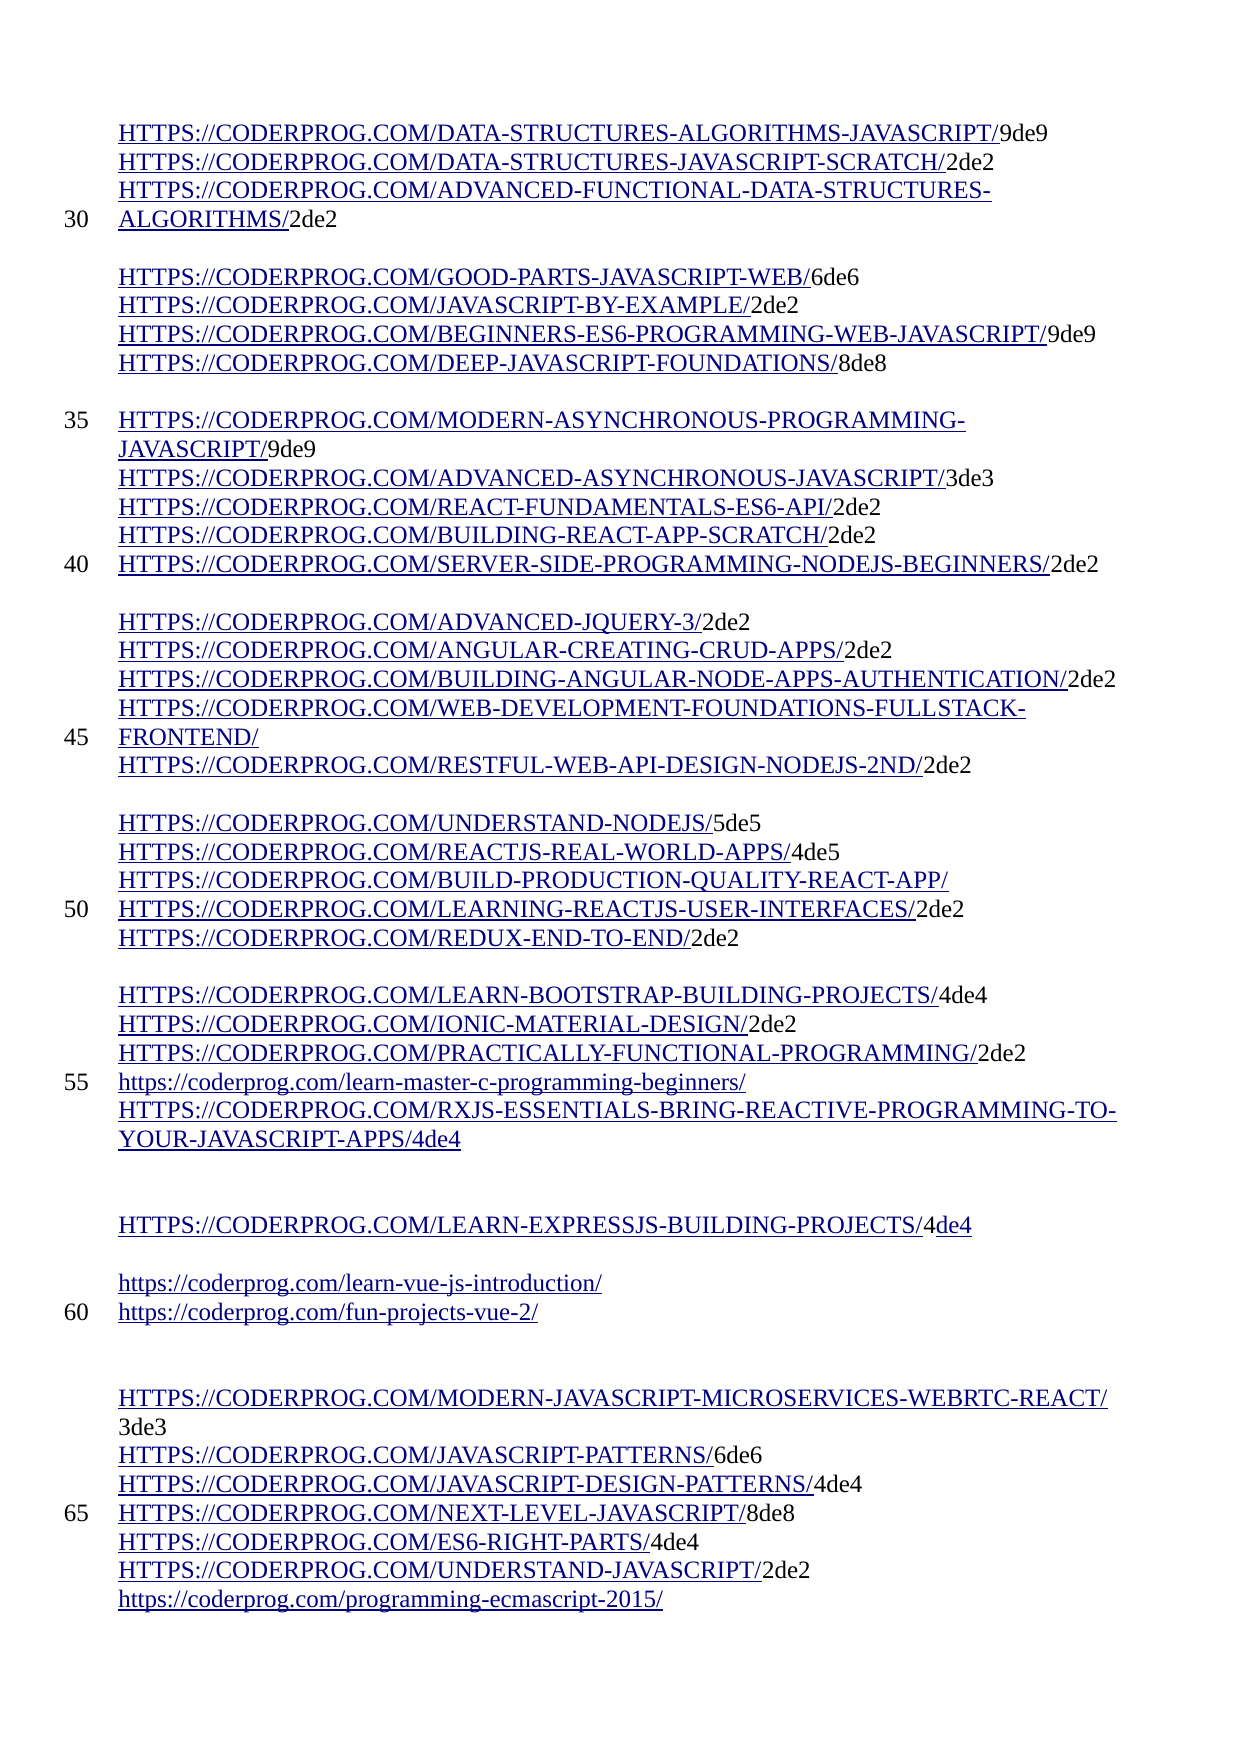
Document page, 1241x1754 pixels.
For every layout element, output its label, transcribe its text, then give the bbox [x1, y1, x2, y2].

text HTTPS://CODERPROG.COM/GOOD-PARTS-JAVASCRIPT-WEB/6de6 [118, 262, 1122, 291]
text https://coderprog.com/fun-projects-vue-2/ [118, 1297, 1122, 1326]
text HTTPS://CODERPROG.COM/NEXT-LEVEL-JAVASCRIPT/8de8 [118, 1498, 1122, 1527]
text HTTPS://CODERPROG.COM/RESTFUL-WEB-API-DESIGN-NODEJS-2ND/2de2 [118, 751, 1122, 779]
text HTTPS://CODERPROG.COM/DEEP-JAVASCRIPT-FOUNDATIONS/8de8 [118, 348, 1122, 377]
text HTTPS://CODERPROG.COM/BEGINNERS-ES6-PROGRAMMING-WEB-JAVASCRIPT/9de9 [118, 319, 1122, 348]
text HTTPS://CODERPROG.COM/MODERN-ASYNCHRONOUS-PROGRAMMING-JAVASCRIPT/9de9 [118, 406, 1122, 463]
text HTTPS://CODERPROG.COM/BUILDING-ANGULAR-NODE-APPS-AUTHENTICATION/2de2 [118, 664, 1122, 693]
text HTTPS://CODERPROG.COM/LEARNING-REACTJS-USER-INTERFACES/2de2 [118, 894, 1122, 923]
text HTTPS://CODERPROG.COM/REACTJS-REAL-WORLD-APPS/4de5 [118, 837, 1122, 866]
text HTTPS://CODERPROG.COM/JAVASCRIPT-BY-EXAMPLE/2de2 [118, 291, 1122, 319]
text HTTPS://CODERPROG.COM/PRACTICALLY-FUNCTIONAL-PROGRAMMING/2de2 [118, 1038, 1122, 1067]
text HTTPS://CODERPROG.COM/ADVANCED-JQUERY-3/2de2 [118, 607, 1122, 636]
text HTTPS://CODERPROG.COM/BUILDING-REACT-APP-SCRATCH/2de2 [118, 521, 1122, 549]
text HTTPS://CODERPROG.COM/ADVANCED-FUNCTIONAL-DATA-STRUCTURES-ALGORITHMS/2de2 [118, 176, 1122, 233]
text HTTPS://CODERPROG.COM/LEARN-BOOTSTRAP-BUILDING-PROJECTS/4de4 [118, 981, 1122, 1009]
text HTTPS://CODERPROG.COM/DATA-STRUCTURES-JAVASCRIPT-SCRATCH/2de2 [118, 147, 1122, 176]
text HTTPS://CODERPROG.COM/JAVASCRIPT-DESIGN-PATTERNS/4de4 [118, 1469, 1122, 1498]
text https://coderprog.com/learn-master-c-programming-beginners/ [118, 1067, 1122, 1096]
text HTTPS://CODERPROG.COM/DATA-STRUCTURES-ALGORITHMS-JAVASCRIPT/9de9 [118, 118, 1122, 147]
text HTTPS://CODERPROG.COM/WEB-DEVELOPMENT-FOUNDATIONS-FULLSTACK-FRONTEND/ [118, 693, 1122, 751]
text HTTPS://CODERPROG.COM/UNDERSTAND-JAVASCRIPT/2de2 [118, 1556, 1122, 1584]
text HTTPS://CODERPROG.COM/ES6-RIGHT-PARTS/4de4 [118, 1527, 1122, 1556]
text HTTPS://CODERPROG.COM/IONIC-MATERIAL-DESIGN/2de2 [118, 1009, 1122, 1038]
text HTTPS://CODERPROG.COM/RXJS-ESSENTIALS-BRING-REACTIVE-PROGRAMMING-TO-YOUR-JAVASCRIPT-APPS/4de4 [118, 1096, 1122, 1153]
text HTTPS://CODERPROG.COM/MODERN-JAVASCRIPT-MICROSERVICES-WEBRTC-REACT/3de3 [118, 1383, 1122, 1441]
text https://coderprog.com/programming-ecmascript-2015/ [118, 1584, 1122, 1613]
text HTTPS://CODERPROG.COM/SERVER-SIDE-PROGRAMMING-NODEJS-BEGINNERS/2de2 [118, 549, 1122, 578]
text HTTPS://CODERPROG.COM/REACT-FUNDAMENTALS-ES6-API/2de2 [118, 492, 1122, 521]
text HTTPS://CODERPROG.COM/BUILD-PRODUCTION-QUALITY-REACT-APP/ [118, 866, 1122, 894]
text https://coderprog.com/learn-vue-js-introduction/ [118, 1268, 1122, 1297]
text HTTPS://CODERPROG.COM/ADVANCED-ASYNCHRONOUS-JAVASCRIPT/3de3 [118, 463, 1122, 492]
text HTTPS://CODERPROG.COM/JAVASCRIPT-PATTERNS/6de6 [118, 1441, 1122, 1469]
text HTTPS://CODERPROG.COM/UNDERSTAND-NODEJS/5de5 [118, 808, 1122, 837]
text HTTPS://CODERPROG.COM/LEARN-EXPRESSJS-BUILDING-PROJECTS/4de4 [118, 1211, 1122, 1239]
text HTTPS://CODERPROG.COM/ANGULAR-CREATING-CRUD-APPS/2de2 [118, 636, 1122, 664]
text HTTPS://CODERPROG.COM/REDUX-END-TO-END/2de2 [118, 923, 1122, 952]
